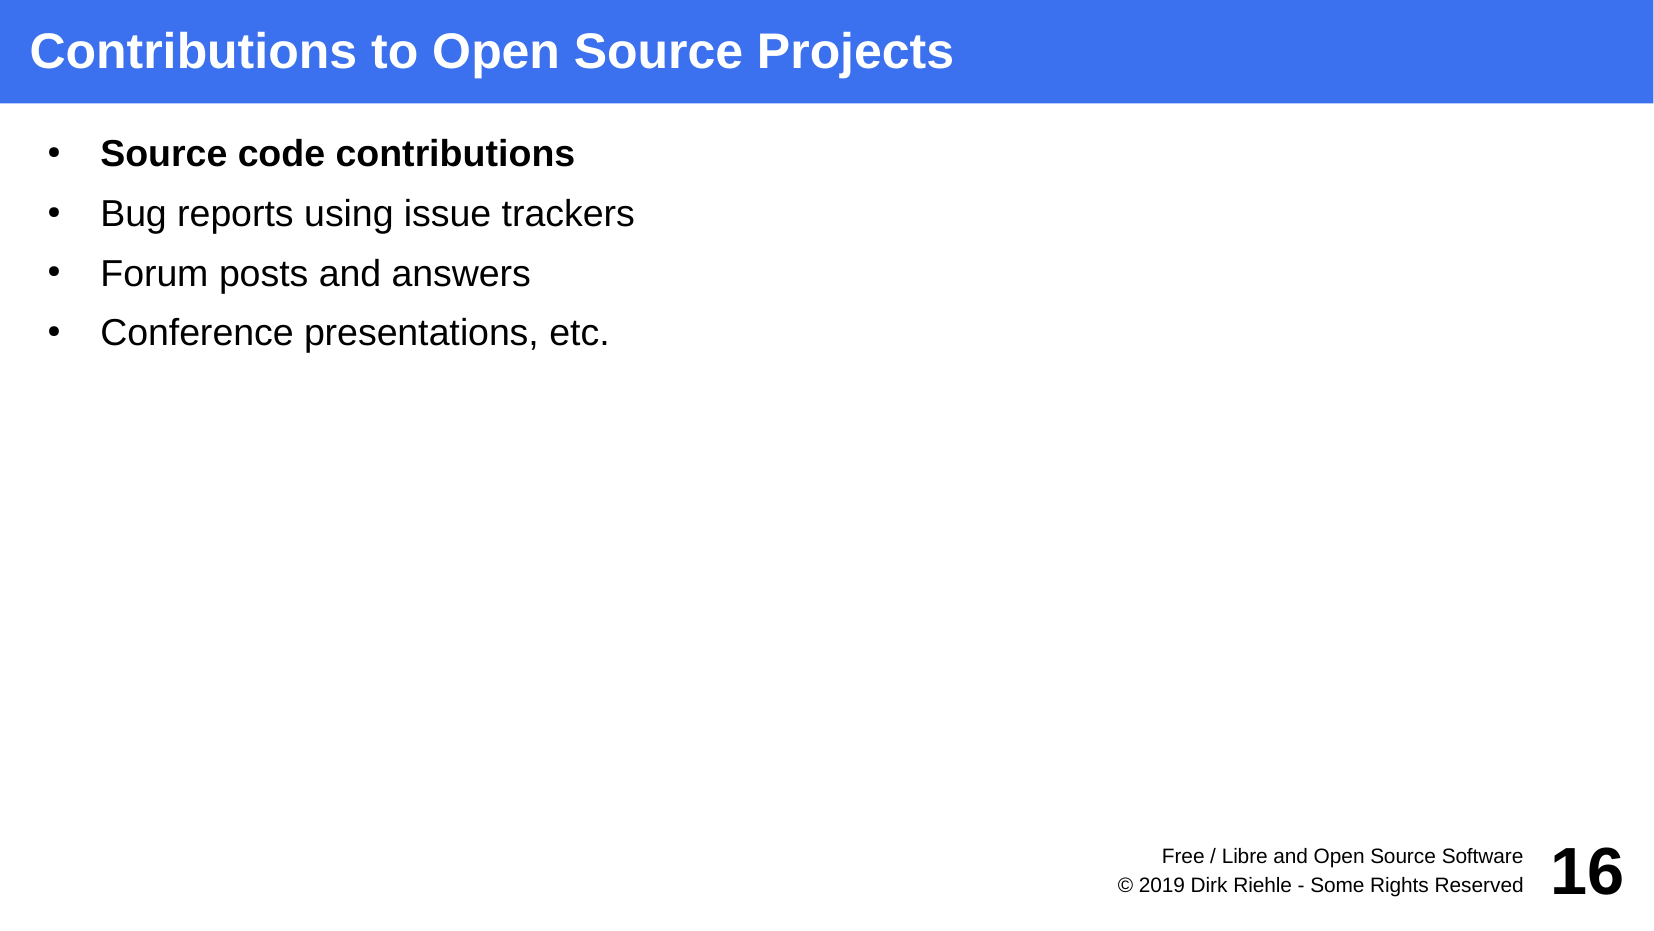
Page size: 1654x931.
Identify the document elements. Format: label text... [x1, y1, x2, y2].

list Source code contributions Bug reports using issue trackers Forum posts and answers Conference presentations, etc. [29, 132, 1625, 813]
title Contributions to Open Source Projects [0, 0, 1654, 104]
